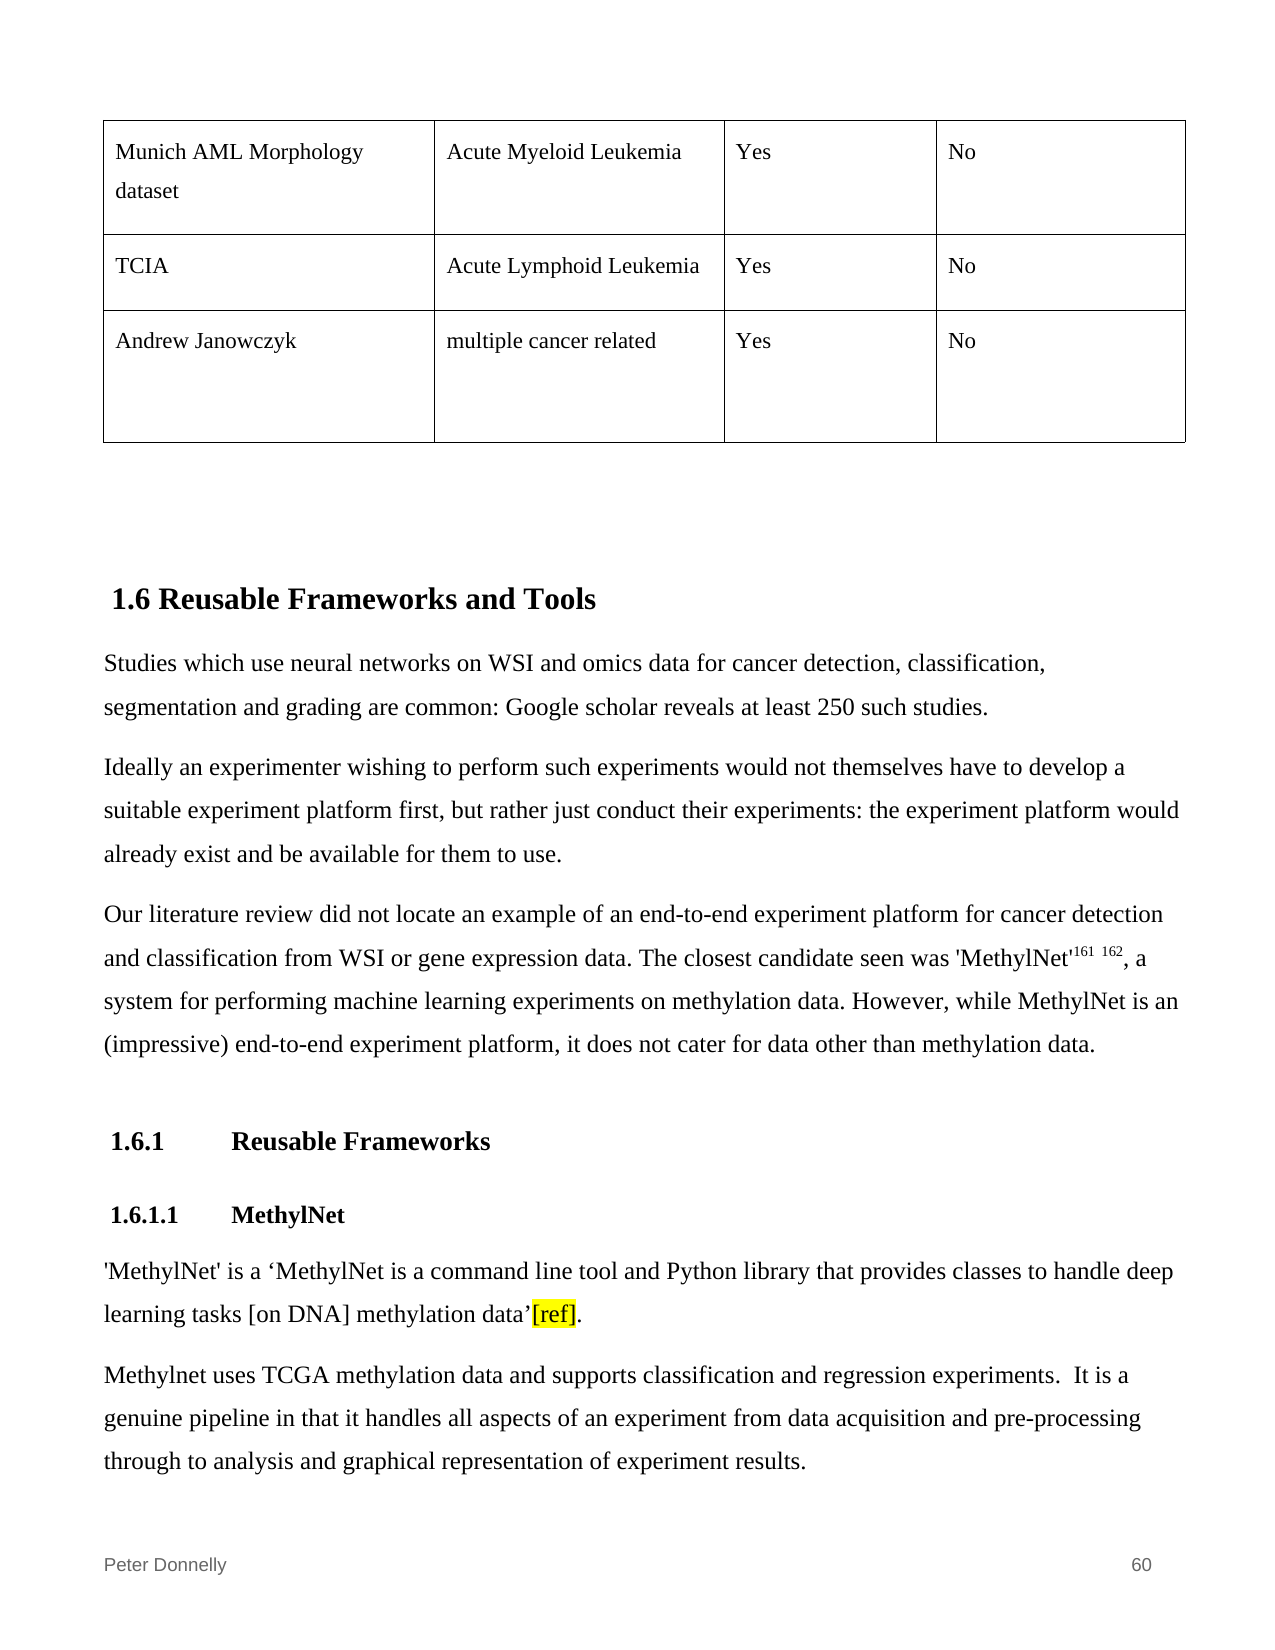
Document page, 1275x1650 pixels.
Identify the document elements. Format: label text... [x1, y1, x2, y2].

table_cell Acute Myeloid Leukemia [435, 121, 724, 234]
text Ideally an experimenter wishing to perform such experiments would not themselves have to develop a suitable experiment platform first, but rather just conduct their experiments: the experiment platform would already exist and be available for them to use. [103, 752, 1181, 867]
table_cell TCIA [104, 235, 434, 309]
table_cell No [937, 235, 1185, 309]
table_cell No [937, 311, 1185, 442]
table_cell Yes [725, 311, 936, 442]
text Methylnet uses TCGA methylation data and supports classification and regression experiments. It is a genuine pipeline in that it handles all aspects of an experiment from data acquisition and pre-processing through to analysis and graphical representation of experiment results. [103, 1360, 1181, 1475]
table_cell Andrew Janowczyk [104, 311, 434, 442]
table_cell Yes [725, 121, 936, 234]
subtitle Reusable Frameworks and Tools [103, 580, 1181, 616]
table_cell Munich AML Morphology dataset [104, 121, 434, 234]
text Our literature review did not locate an example of an end-to-end experiment platform for cancer detection and classification from WSI or gene expression data. The closest candidate seen was 'MethylNet' , a system for performing machine learning experiments on methylation data. However, while MethylNet is an (impressive) end-to-end experiment platform, it does not cater for data other than methylation data. [103, 899, 1181, 1058]
table_cell multiple cancer related [435, 311, 724, 442]
table_cell No [937, 121, 1185, 234]
table_cell Yes [725, 235, 936, 309]
text 'MethylNet' is a ‘MethylNet is a command line tool and Python library that provides classes to handle deep learning tasks [on DNA] methylation data’[ref]. [103, 1256, 1181, 1328]
table_cell Acute Lymphoid Leukemia [435, 235, 724, 309]
text Studies which use neural networks on WSI and omics data for cancer detection, classification, segmentation and grading are common: Google scholar reveals at least 250 such studies. [103, 648, 1181, 720]
subtitle MethylNet [103, 1201, 1181, 1229]
subtitle Reusable Frameworks [103, 1125, 1181, 1156]
